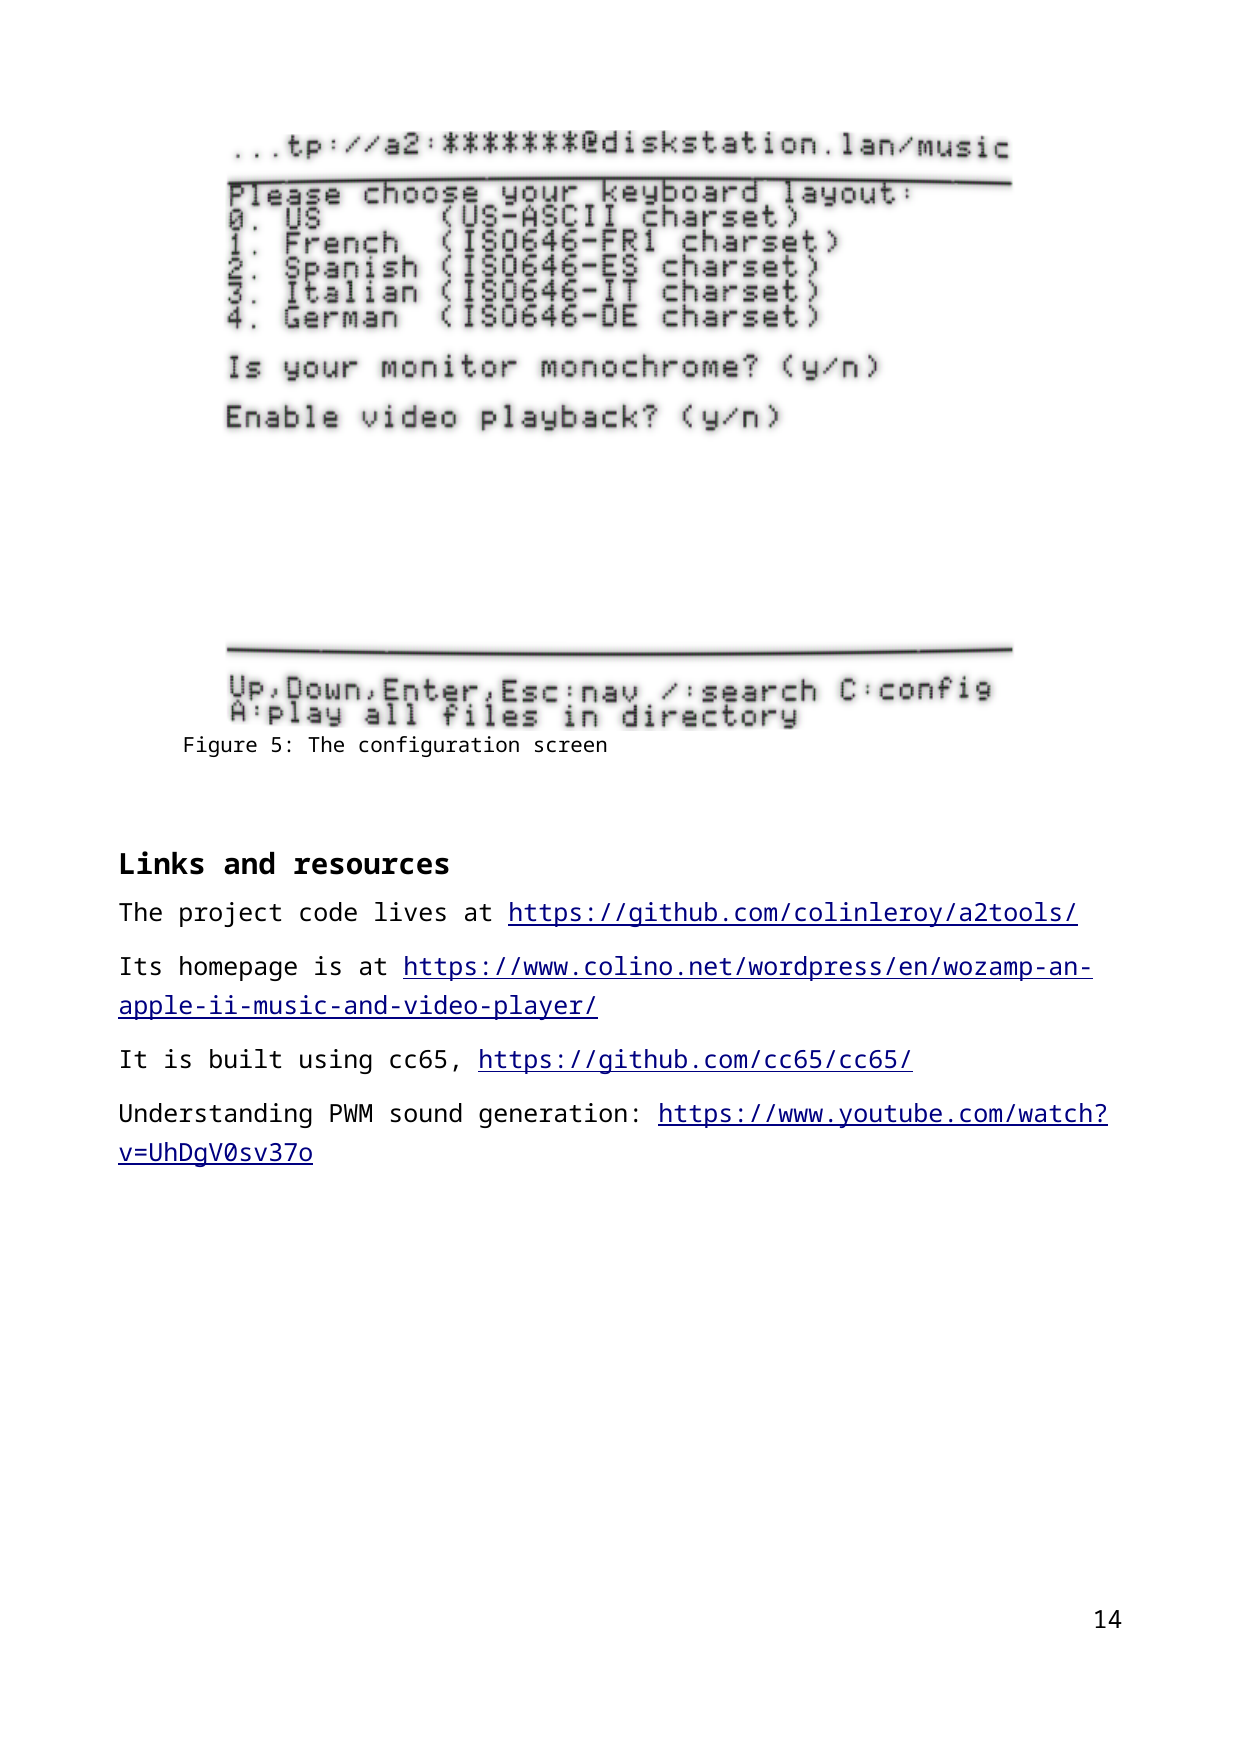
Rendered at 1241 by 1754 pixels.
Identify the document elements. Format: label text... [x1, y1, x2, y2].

text It is built using cc65, https://github.com/cc65/cc65/ [118, 1042, 1122, 1076]
subtitle Links and resources [118, 843, 1122, 883]
picture [182, 130, 1058, 731]
text Figure 5: The configuration screen [183, 731, 1058, 759]
text The project code lives at https://github.com/colinleroy/a2tools/ [118, 895, 1122, 929]
text Understanding PWM sound generation: https://www.youtube.com/watch?v=UhDgV0sv37o [118, 1096, 1122, 1169]
text Its homepage is at https://www.colino.net/wordpress/en/wozamp-an-apple-ii-music-and-video-player/ [118, 949, 1122, 1022]
